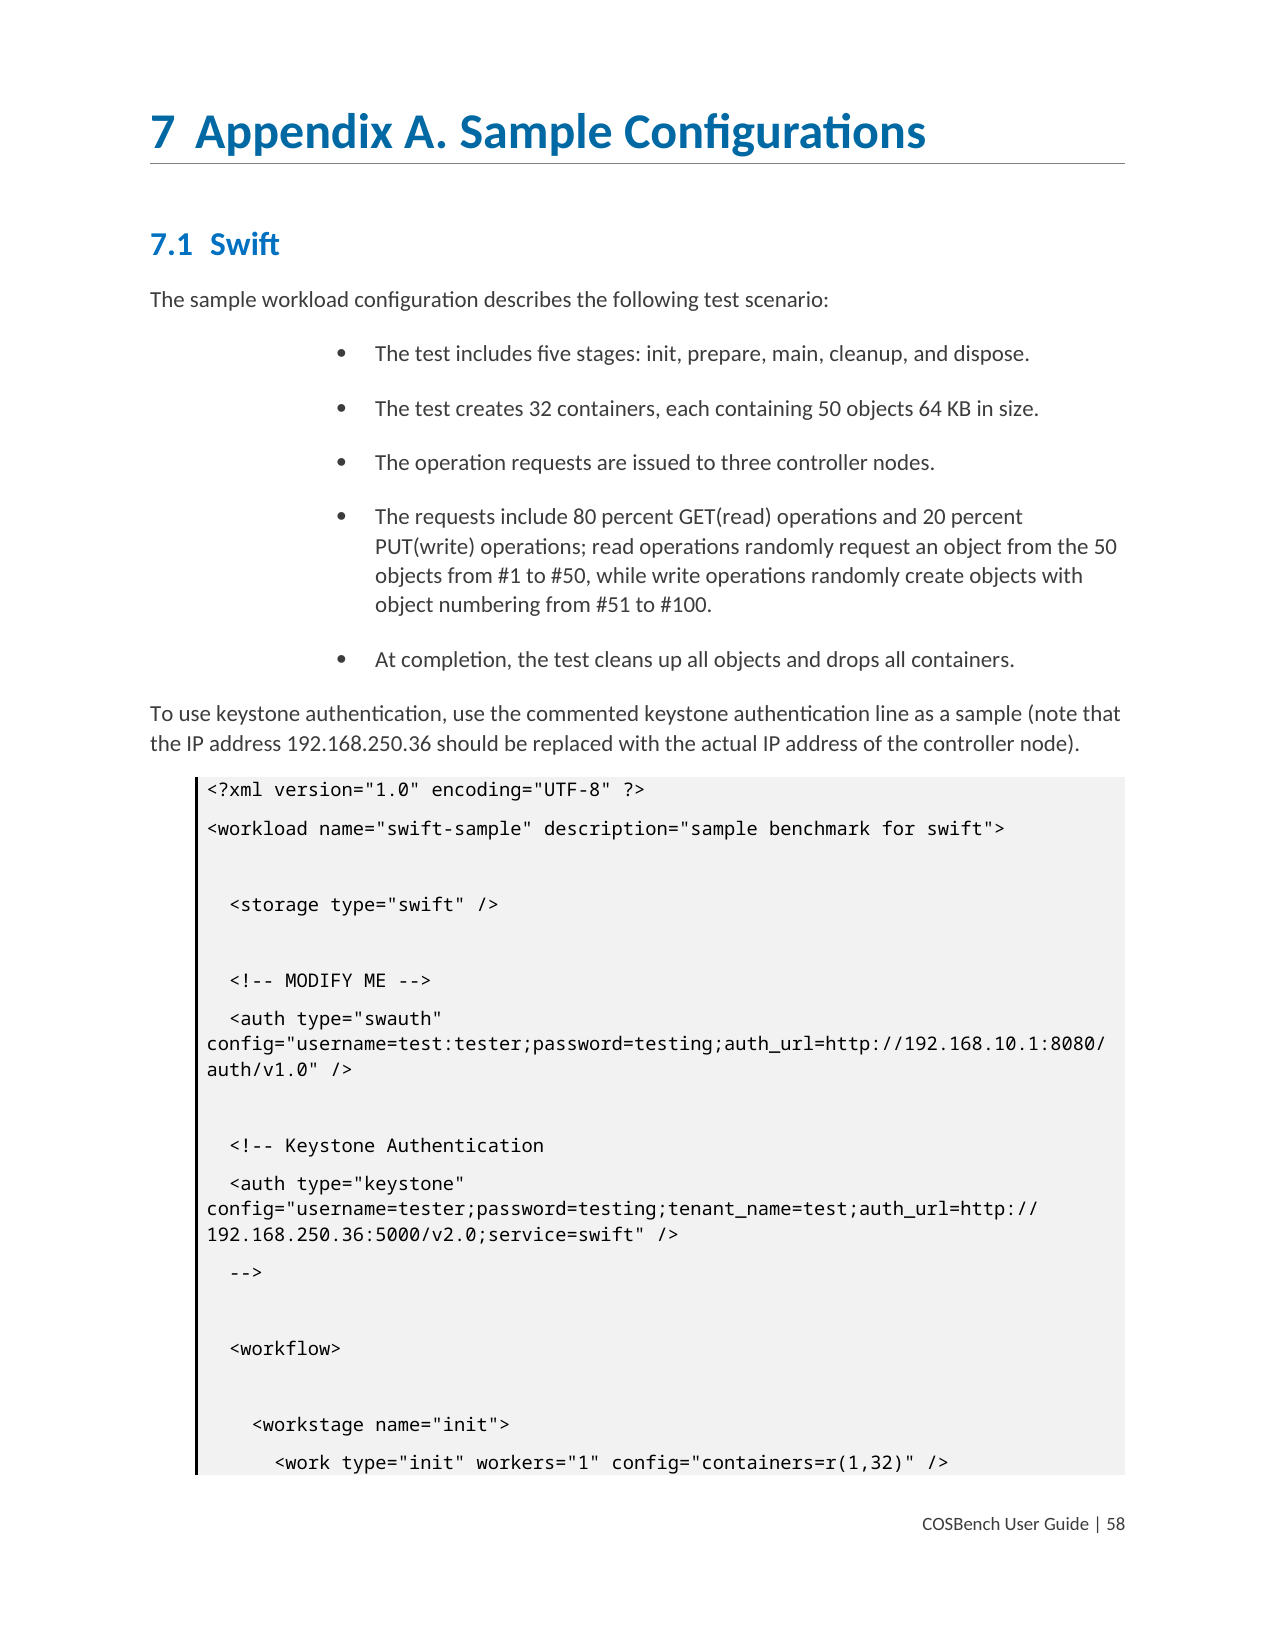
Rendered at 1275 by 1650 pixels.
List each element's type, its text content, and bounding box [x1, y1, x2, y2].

text The sample workload configuration describes the following test scenario: [150, 285, 1125, 313]
text <storage type="swift" /> [198, 891, 1125, 916]
text <auth type="keystone" config="username=tester;password=testing;tenant_name=test;auth_url=http://192.168.250.36:5000/v2.0;service=swift" /> [198, 1170, 1125, 1247]
list The operation requests are issued to three controller nodes. [337, 448, 1125, 476]
list The test includes five stages: init, prepare, main, cleanup, and dispose. [337, 339, 1125, 367]
text --> [198, 1259, 1125, 1284]
text <!-- MODIFY ME --> [198, 967, 1125, 992]
text <?xml version="1.0" encoding="UTF-8" ?> [198, 777, 1125, 802]
list The test creates 32 containers, each containing 50 objects 64 KB in size. [337, 394, 1125, 422]
text To use keystone authentication, use the commented keystone authentication line as a sample (note that the IP address 192.168.250.36 should be replaced with the actual IP address of the controller node). [150, 699, 1125, 757]
text <auth type="swauth" config="username=test:tester;password=testing;auth_url=http://192.168.10.1:8080/auth/v1.0" /> [198, 1005, 1125, 1081]
subtitle Swift [150, 223, 1125, 264]
text <workflow> [198, 1335, 1125, 1361]
list At completion, the test cleans up all objects and drops all containers. [337, 645, 1125, 673]
text <work type="init" workers="1" config="containers=r(1,32)" /> [198, 1449, 1125, 1475]
text <workstage name="init"> [198, 1411, 1125, 1437]
text <!-- Keystone Authentication [198, 1132, 1125, 1157]
text <workload name="swift-sample" description="sample benchmark for swift"> [198, 815, 1125, 840]
list The requests include 80 percent GET(read) operations and 20 percent PUT(write) operations; read operations randomly request an object from the 50 objects from #1 to #50, while write operations randomly create objects with object numbering from #51 to #100. [337, 502, 1125, 618]
subtitle Appendix A. Sample Configurations [150, 100, 1125, 163]
